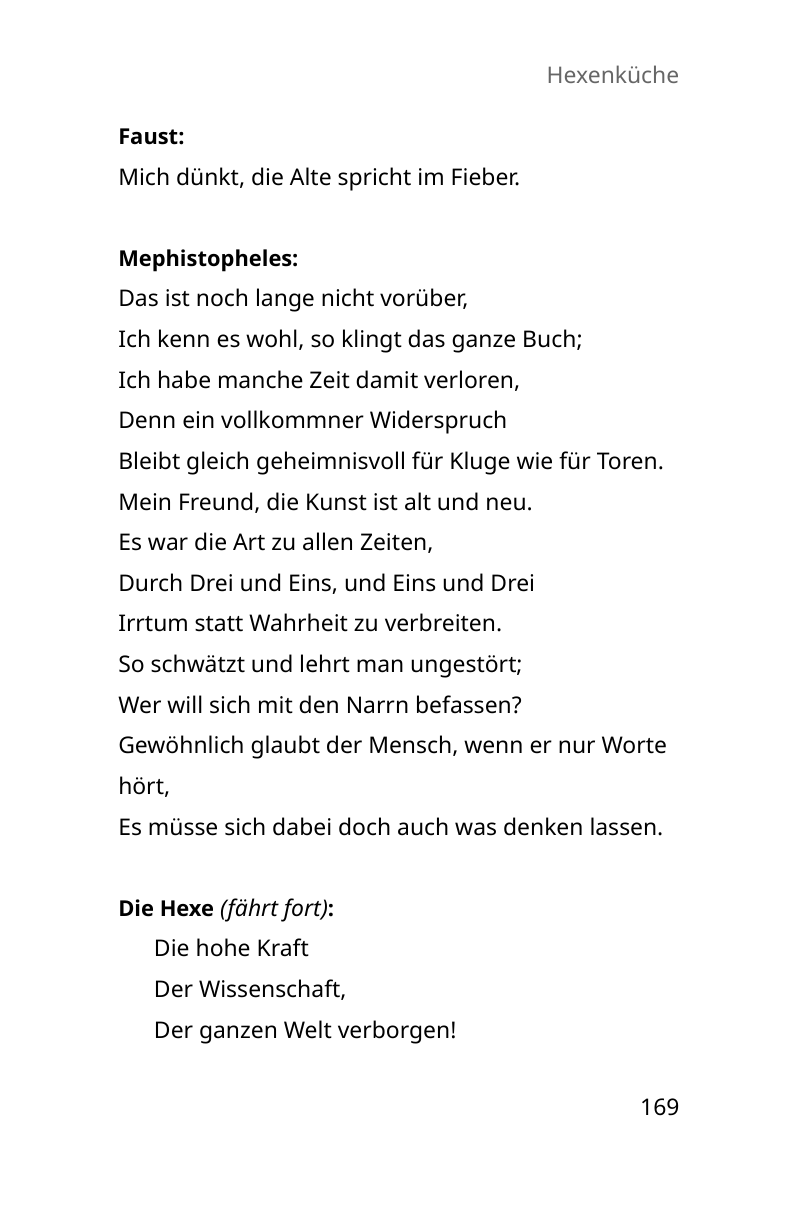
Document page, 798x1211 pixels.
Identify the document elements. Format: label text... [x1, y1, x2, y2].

text Die Hexe (fährt fort): Die hohe Kraft Der Wissenschaft, Der ganzen Welt verborgen! [118, 869, 679, 1045]
text Faust: Mich dünkt, die Alte spricht im Fieber. [118, 120, 679, 192]
text Mephistopheles: Das ist noch lange nicht vorüber, Ich kenn es wohl, so klingt das ganze Buch; Ich habe manche Zeit damit verloren, Denn ein vollkommner Widerspruch Bleibt gleich geheimnisvoll für Kluge wie für Toren. Mein Freund, die Kunst ist alt und neu. Es war die Art zu allen Zeiten, Durch Drei und Eins, und Eins und Drei Irrtum statt Wahrheit zu verbreiten. So schwätzt und lehrt man ungestört; Wer will sich mit den Narrn befassen? Gewöhnlich glaubt der Mensch, wenn er nur Worte hört, Es müsse sich dabei doch auch was denken lassen. [118, 219, 679, 842]
